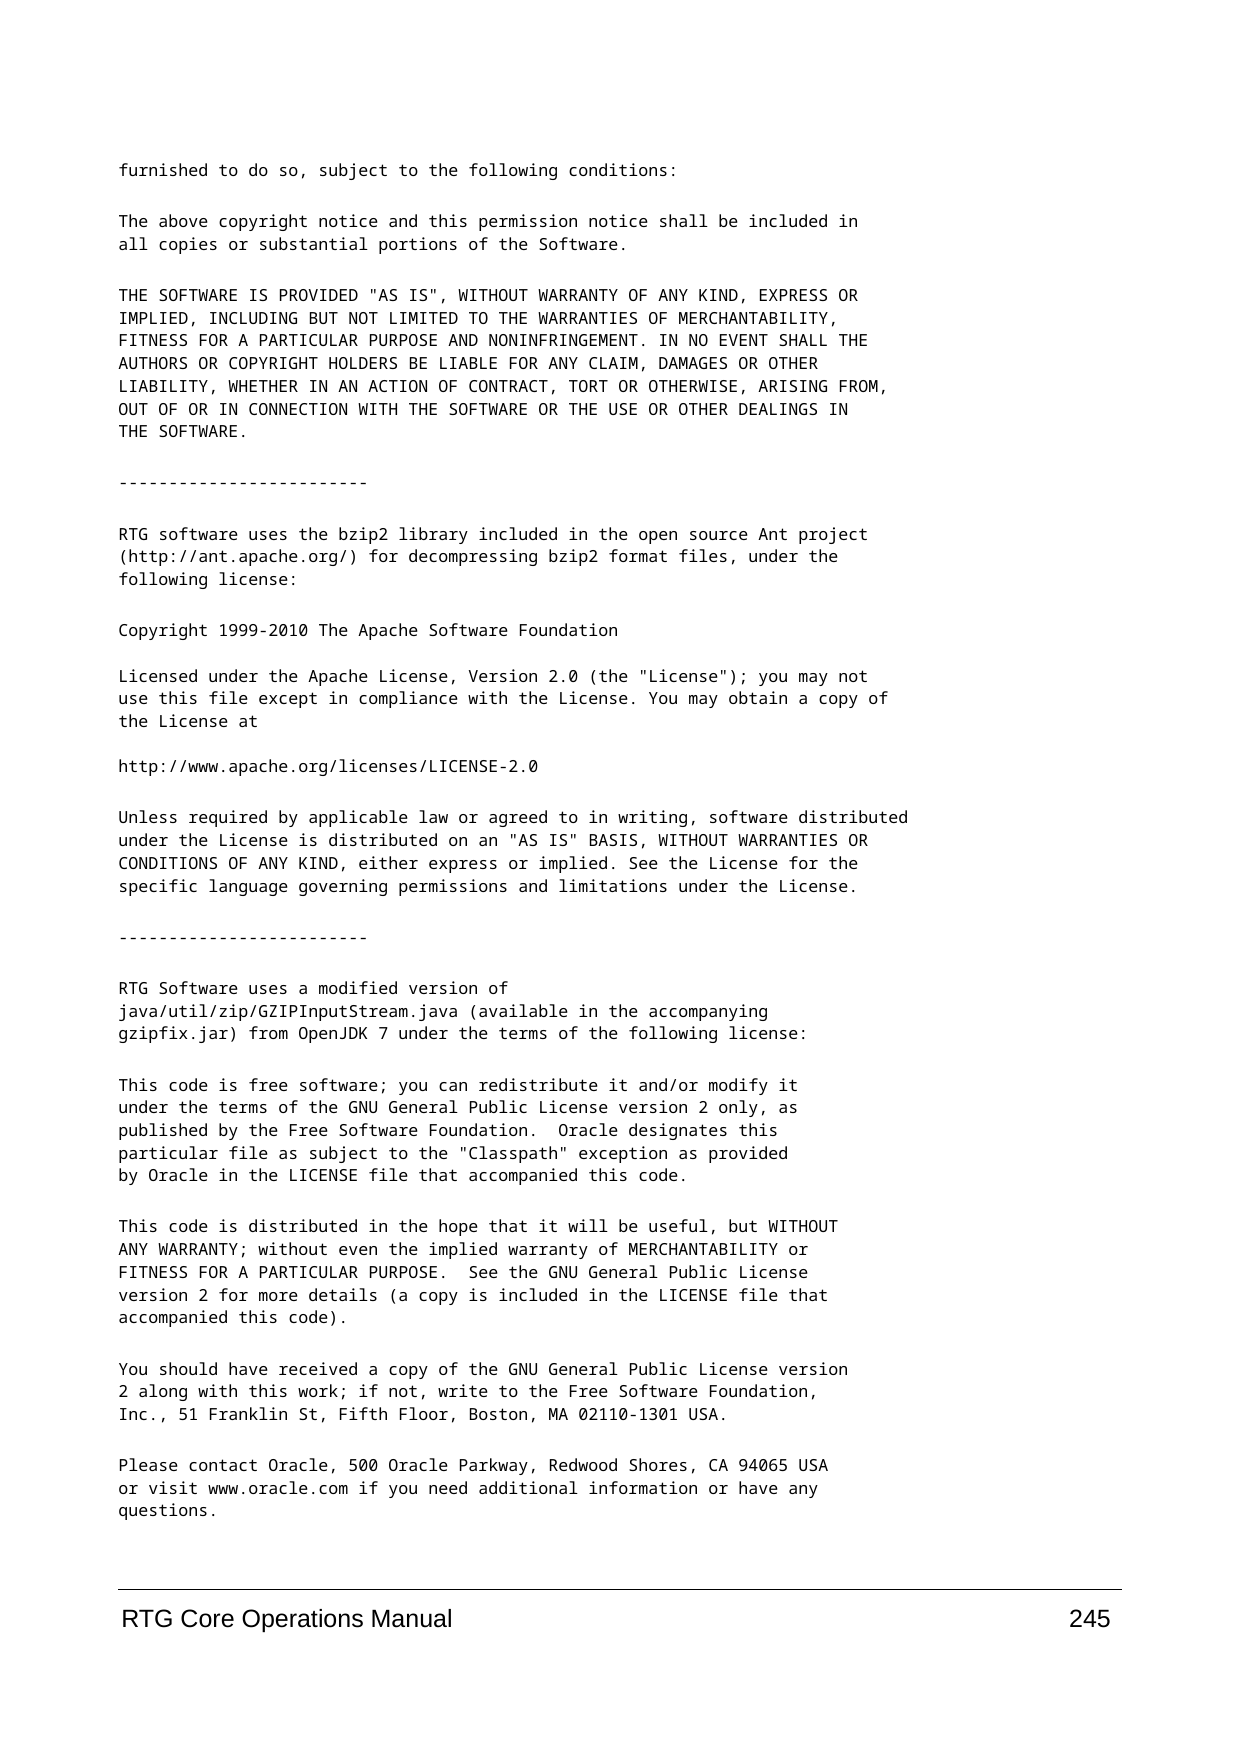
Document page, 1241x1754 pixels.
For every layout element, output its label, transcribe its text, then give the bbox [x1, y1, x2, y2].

text IMPLIED, INCLUDING BUT NOT LIMITED TO THE WARRANTIES OF MERCHANTABILITY, [118, 306, 1122, 329]
text OUT OF OR IN CONNECTION WITH THE SOFTWARE OR THE USE OR OTHER DEALINGS IN [118, 397, 1122, 420]
text RTG Software uses a modified version of [118, 977, 1122, 999]
text THE SOFTWARE IS PROVIDED "AS IS", WITHOUT WARRANTY OF ANY KIND, EXPRESS OR [118, 284, 1122, 306]
text all copies or substantial portions of the Software. [118, 232, 1122, 255]
text use this file except in compliance with the License. You may obtain a copy of [118, 687, 1122, 709]
text CONDITIONS OF ANY KIND, either express or implied. See the License for the [118, 852, 1122, 874]
text ANY WARRANTY; without even the implied warranty of MERCHANTABILITY or [118, 1238, 1122, 1261]
text 2 along with this work; if not, write to the Free Software Foundation, [118, 1380, 1122, 1402]
text or visit www.oracle.com if you need additional information or have any [118, 1476, 1122, 1499]
text This code is free software; you can redistribute it and/or modify it [118, 1073, 1122, 1096]
text You should have received a copy of the GNU General Public License version [118, 1357, 1122, 1380]
text gzipfix.jar) from OpenJDK 7 under the terms of the following license: [118, 1022, 1122, 1045]
text java/util/zip/GZIPInputStream.java (available in the accompanying [118, 999, 1122, 1022]
text questions. [118, 1499, 1122, 1522]
text LIABILITY, WHETHER IN AN ACTION OF CONTRACT, TORT OR OTHERWISE, ARISING FROM, [118, 374, 1122, 397]
text by Oracle in the LICENSE file that accompanied this code. [118, 1164, 1122, 1187]
text Unless required by applicable law or agreed to in writing, software distributed [118, 806, 1122, 829]
text Copyright 1999-2010 The Apache Software Foundation [118, 619, 1122, 641]
text following license: [118, 568, 1122, 590]
text Licensed under the Apache License, Version 2.0 (the "License"); you may not [118, 664, 1122, 687]
text THE SOFTWARE. [118, 420, 1122, 443]
text the License at [118, 709, 1122, 732]
text published by the Free Software Foundation. Oracle designates this [118, 1118, 1122, 1141]
text ------------------------- [118, 471, 1122, 494]
text The above copyright notice and this permission notice shall be included in [118, 210, 1122, 232]
text version 2 for more details (a copy is included in the LICENSE file that [118, 1283, 1122, 1306]
text AUTHORS OR COPYRIGHT HOLDERS BE LIABLE FOR ANY CLAIM, DAMAGES OR OTHER [118, 352, 1122, 374]
text particular file as subject to the "Classpath" exception as provided [118, 1141, 1122, 1164]
text http://www.apache.org/licenses/LICENSE-2.0 [118, 755, 1122, 778]
text FITNESS FOR A PARTICULAR PURPOSE. See the GNU General Public License [118, 1261, 1122, 1283]
text RTG software uses the bzip2 library included in the open source Ant project [118, 522, 1122, 545]
text ------------------------- [118, 925, 1122, 948]
text accompanied this code). [118, 1306, 1122, 1329]
text specific language governing permissions and limitations under the License. [118, 874, 1122, 897]
text furnished to do so, subject to the following conditions: [118, 159, 1122, 181]
text Inc., 51 Franklin St, Fifth Floor, Boston, MA 02110-1301 USA. [118, 1402, 1122, 1425]
text under the terms of the GNU General Public License version 2 only, as [118, 1096, 1122, 1118]
text FITNESS FOR A PARTICULAR PURPOSE AND NONINFRINGEMENT. IN NO EVENT SHALL THE [118, 329, 1122, 352]
text This code is distributed in the hope that it will be useful, but WITHOUT [118, 1215, 1122, 1238]
text (http://ant.apache.org/) for decompressing bzip2 format files, under the [118, 545, 1122, 568]
text Please contact Oracle, 500 Oracle Parkway, Redwood Shores, CA 94065 USA [118, 1454, 1122, 1476]
text under the License is distributed on an "AS IS" BASIS, WITHOUT WARRANTIES OR [118, 829, 1122, 852]
